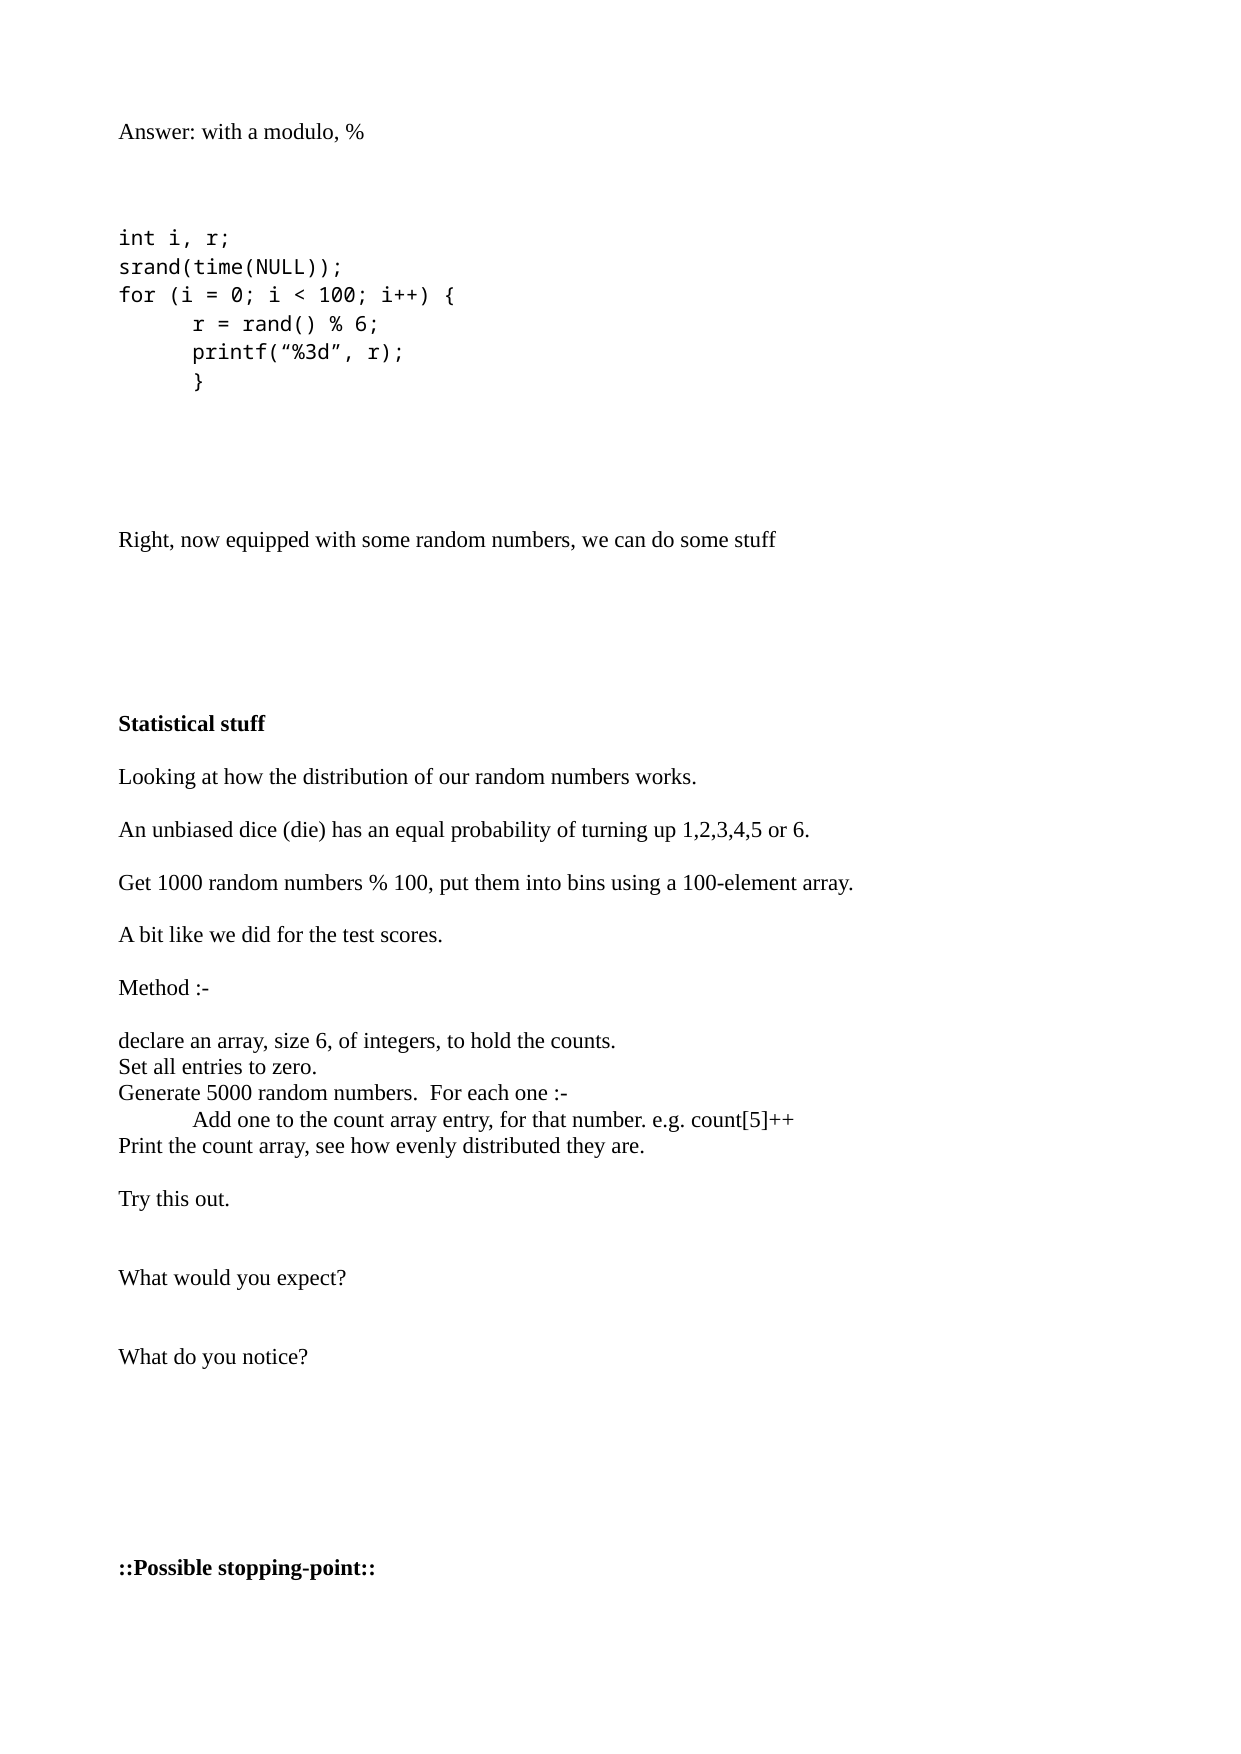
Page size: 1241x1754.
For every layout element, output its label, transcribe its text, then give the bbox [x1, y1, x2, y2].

text printf(“%3d”, r); [118, 337, 1122, 366]
text Method :- [118, 974, 1122, 1000]
text A bit like we did for the test scores. [118, 921, 1122, 948]
text Looking at how the distribution of our random numbers works. [118, 763, 1122, 789]
text Add one to the count array entry, for that number. e.g. count[5]++ [118, 1106, 1122, 1132]
text int i, r; [118, 223, 1122, 252]
text What do you notice? [118, 1343, 1122, 1369]
text What would you expect? [118, 1264, 1122, 1290]
text srand(time(NULL)); [118, 252, 1122, 280]
text Set all entries to zero. [118, 1053, 1122, 1079]
text Statistical stuff [118, 710, 1122, 737]
text An unbiased dice (die) has an equal probability of turning up 1,2,3,4,5 or 6. [118, 816, 1122, 842]
text declare an array, size 6, of integers, to hold the counts. [118, 1027, 1122, 1053]
text Generate 5000 random numbers. For each one :- [118, 1079, 1122, 1106]
text Answer: with a modulo, % [118, 118, 1122, 144]
text Print the count array, see how evenly distributed they are. [118, 1132, 1122, 1158]
text r = rand() % 6; [118, 309, 1122, 337]
text for (i = 0; i < 100; i++) { [118, 280, 1122, 309]
text Right, now equipped with some random numbers, we can do some stuff [118, 526, 1122, 552]
text Get 1000 random numbers % 100, put them into bins using a 100-element array. [118, 868, 1122, 895]
text ::Possible stopping-point:: [118, 1554, 1122, 1580]
text } [118, 366, 1122, 394]
text Try this out. [118, 1185, 1122, 1211]
